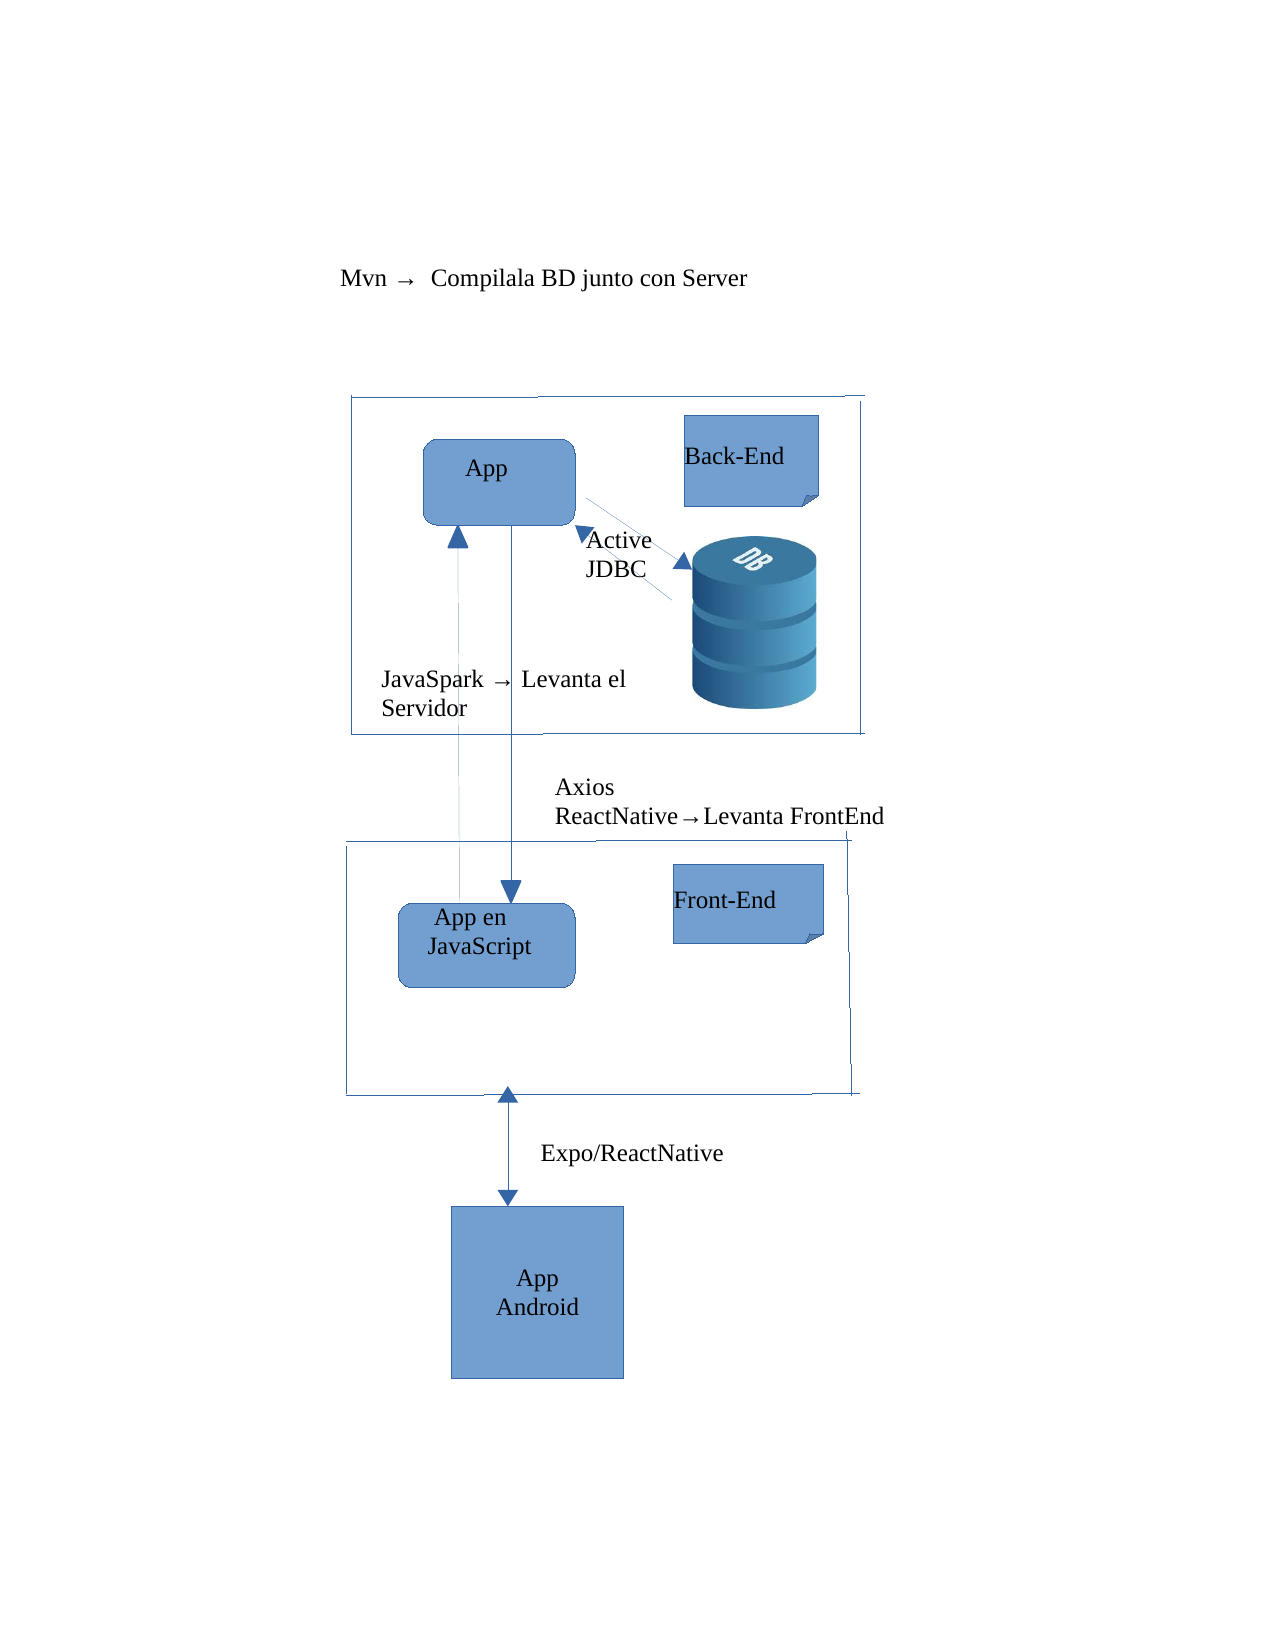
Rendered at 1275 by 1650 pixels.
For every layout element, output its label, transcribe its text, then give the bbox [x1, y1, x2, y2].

picture [692, 536, 817, 709]
text Mvn → Compilala BD junto con Server [118, 263, 1157, 291]
